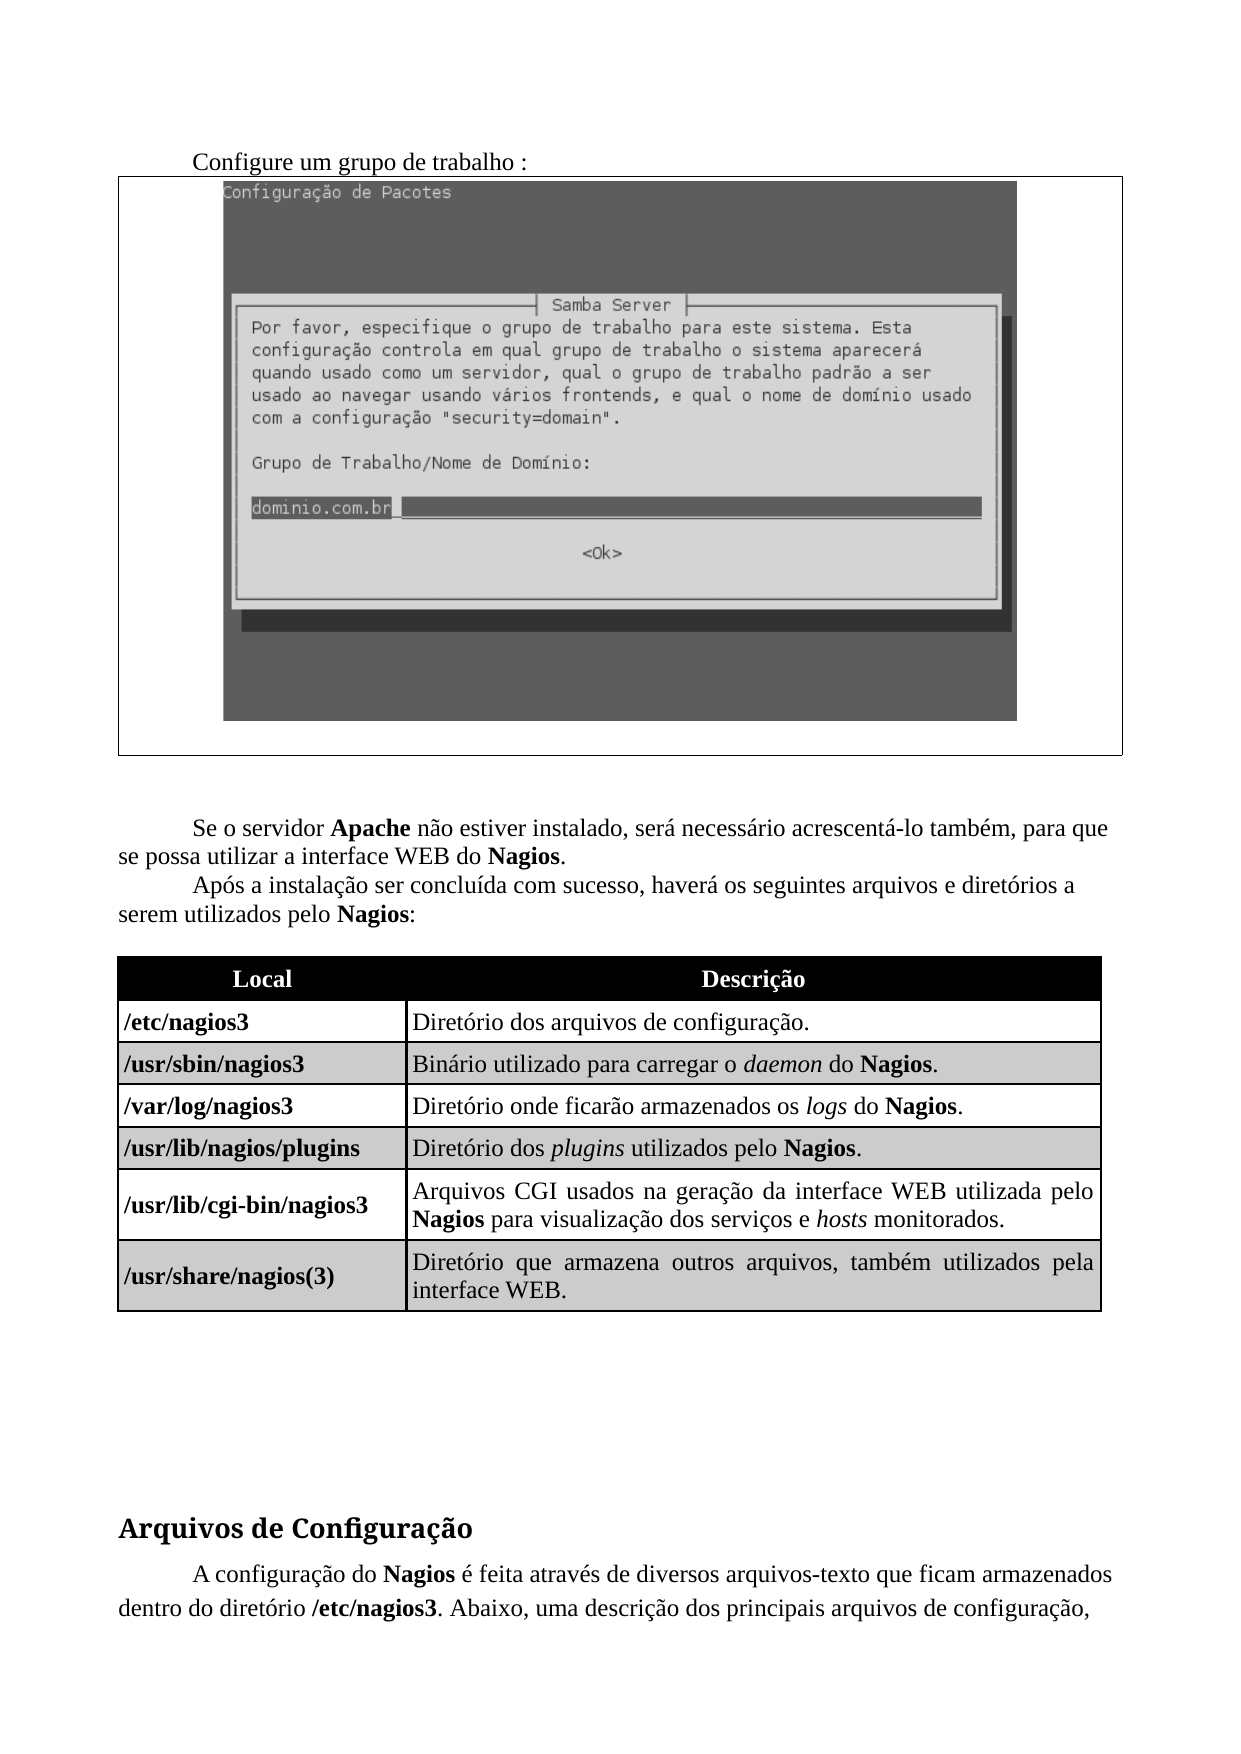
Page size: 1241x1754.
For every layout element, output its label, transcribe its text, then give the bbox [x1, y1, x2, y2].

text Configure um grupo de trabalho : [118, 147, 1122, 176]
text Após a instalação ser concluída com sucesso, haverá os seguintes arquivos e diretórios a serem utilizados pelo Nagios: [118, 870, 1122, 928]
table_cell Arquivos CGI usados na geração da interface WEB utilizada pelo Nagios para visualização dos serviços e hosts monitorados. [408, 1170, 1100, 1239]
table_cell /usr/sbin/nagios3 [119, 1043, 405, 1083]
subtitle Arquivos de Configuração [118, 1509, 1122, 1546]
table_cell /var/log/nagios3 [119, 1085, 405, 1126]
table_cell Diretório que armazena outros arquivos, também utilizados pela interface WEB. [408, 1241, 1100, 1310]
table_cell /etc/nagios3 [119, 1001, 405, 1041]
table_cell Diretório onde ficarão armazenados os logs do Nagios. [408, 1085, 1100, 1126]
table_cell /usr/lib/nagios/plugins [119, 1128, 405, 1168]
table_cell Binário utilizado para carregar o daemon do Nagios. [408, 1043, 1100, 1083]
table_cell /usr/lib/cgi-bin/nagios3 [119, 1170, 405, 1239]
table_header Local [119, 959, 406, 999]
table_header Descrição [406, 959, 1100, 999]
table_cell /usr/share/nagios(3) [119, 1241, 405, 1310]
table_cell Diretório dos plugins utilizados pelo Nagios. [408, 1128, 1100, 1168]
table_header [119, 177, 1122, 755]
text Se o servidor Apache não estiver instalado, será necessário acrescentá-lo também, para que se possa utilizar a interface WEB do Nagios. [118, 813, 1122, 870]
text A configuração do Nagios é feita através de diversos arquivos-texto que ficam armazenados dentro do diretório /etc/nagios3. Abaixo, uma descrição dos principais arquivos de configuração, [118, 1559, 1122, 1622]
table_cell Diretório dos arquivos de configuração. [408, 1001, 1100, 1041]
